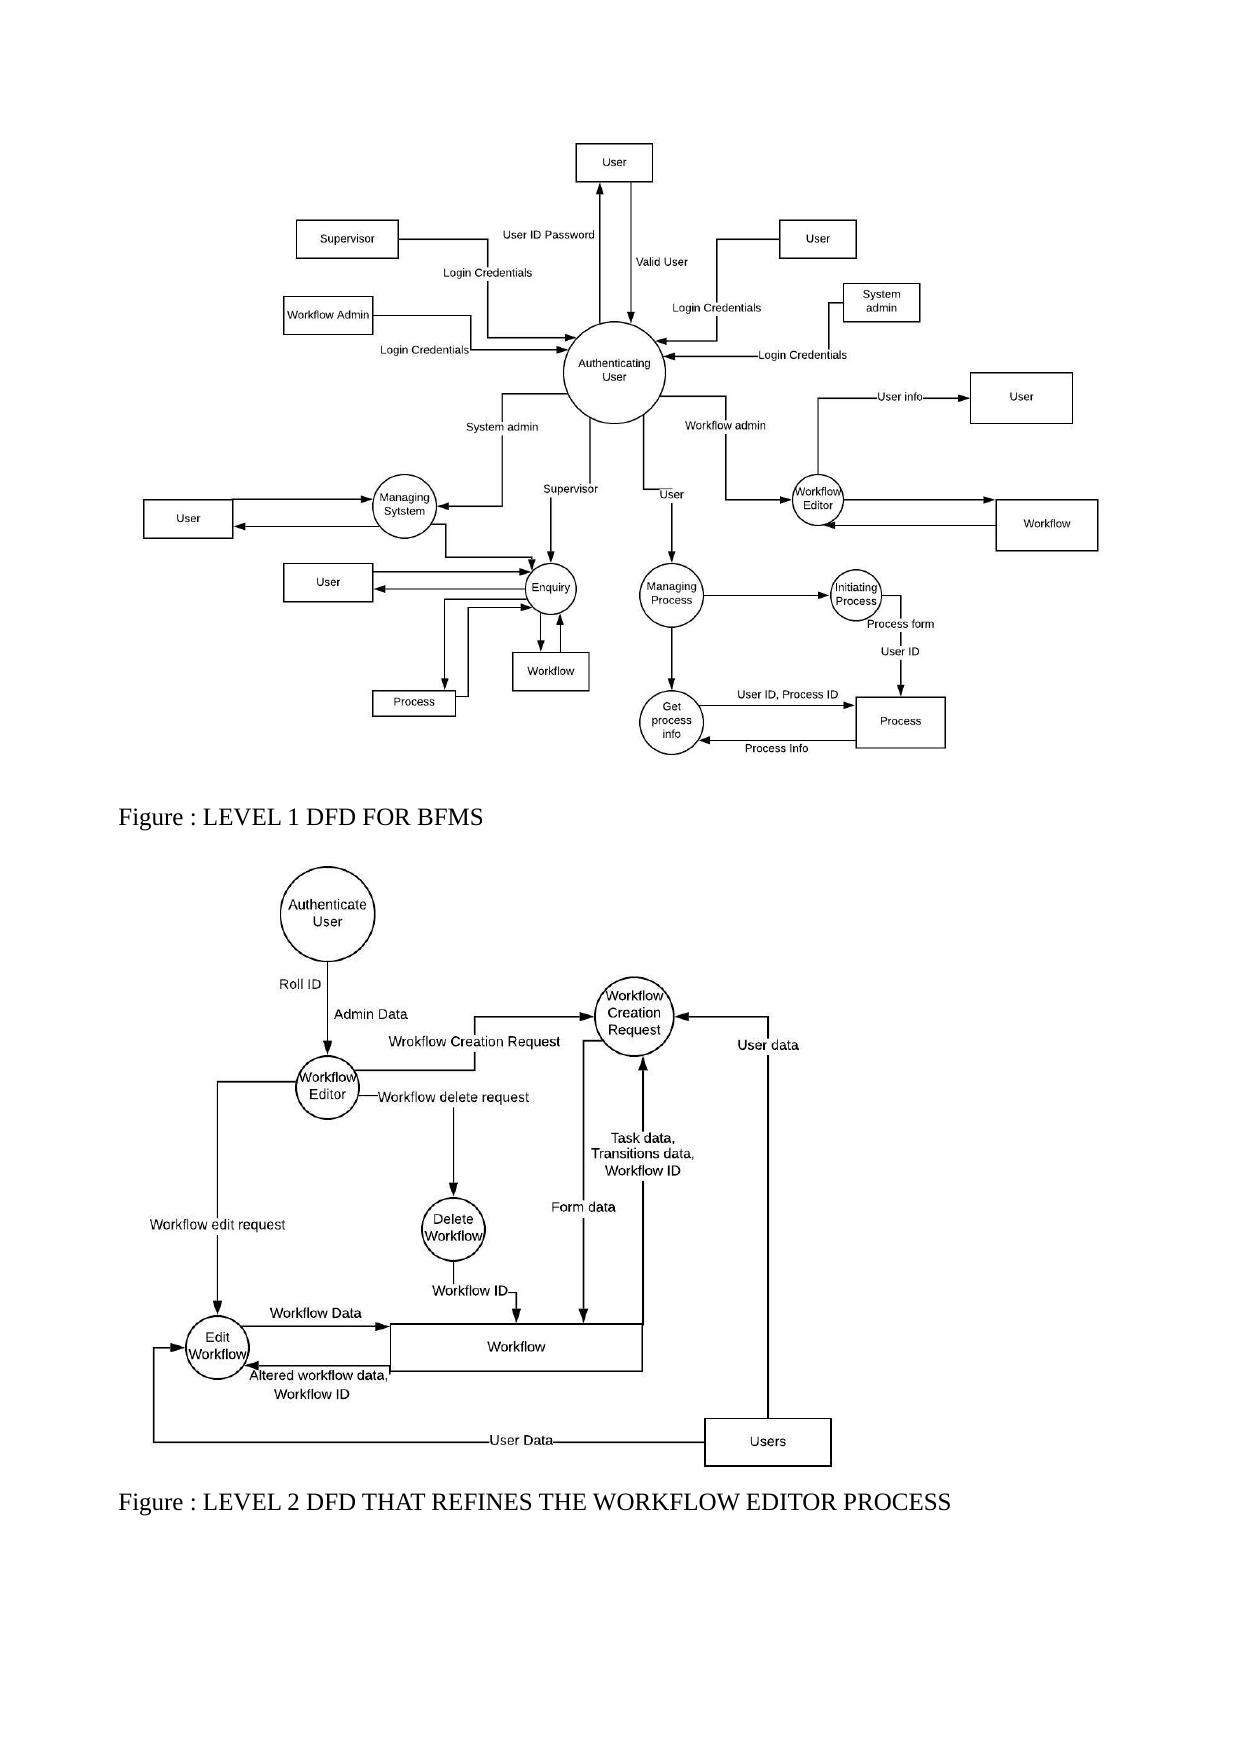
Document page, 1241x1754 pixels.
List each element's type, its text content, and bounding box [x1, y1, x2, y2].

text Figure : LEVEL 1 DFD FOR BFMS [118, 802, 1122, 831]
text Figure : LEVEL 2 DFD THAT REFINES THE WORKFLOW EDITOR PROCESS [118, 1487, 1122, 1516]
